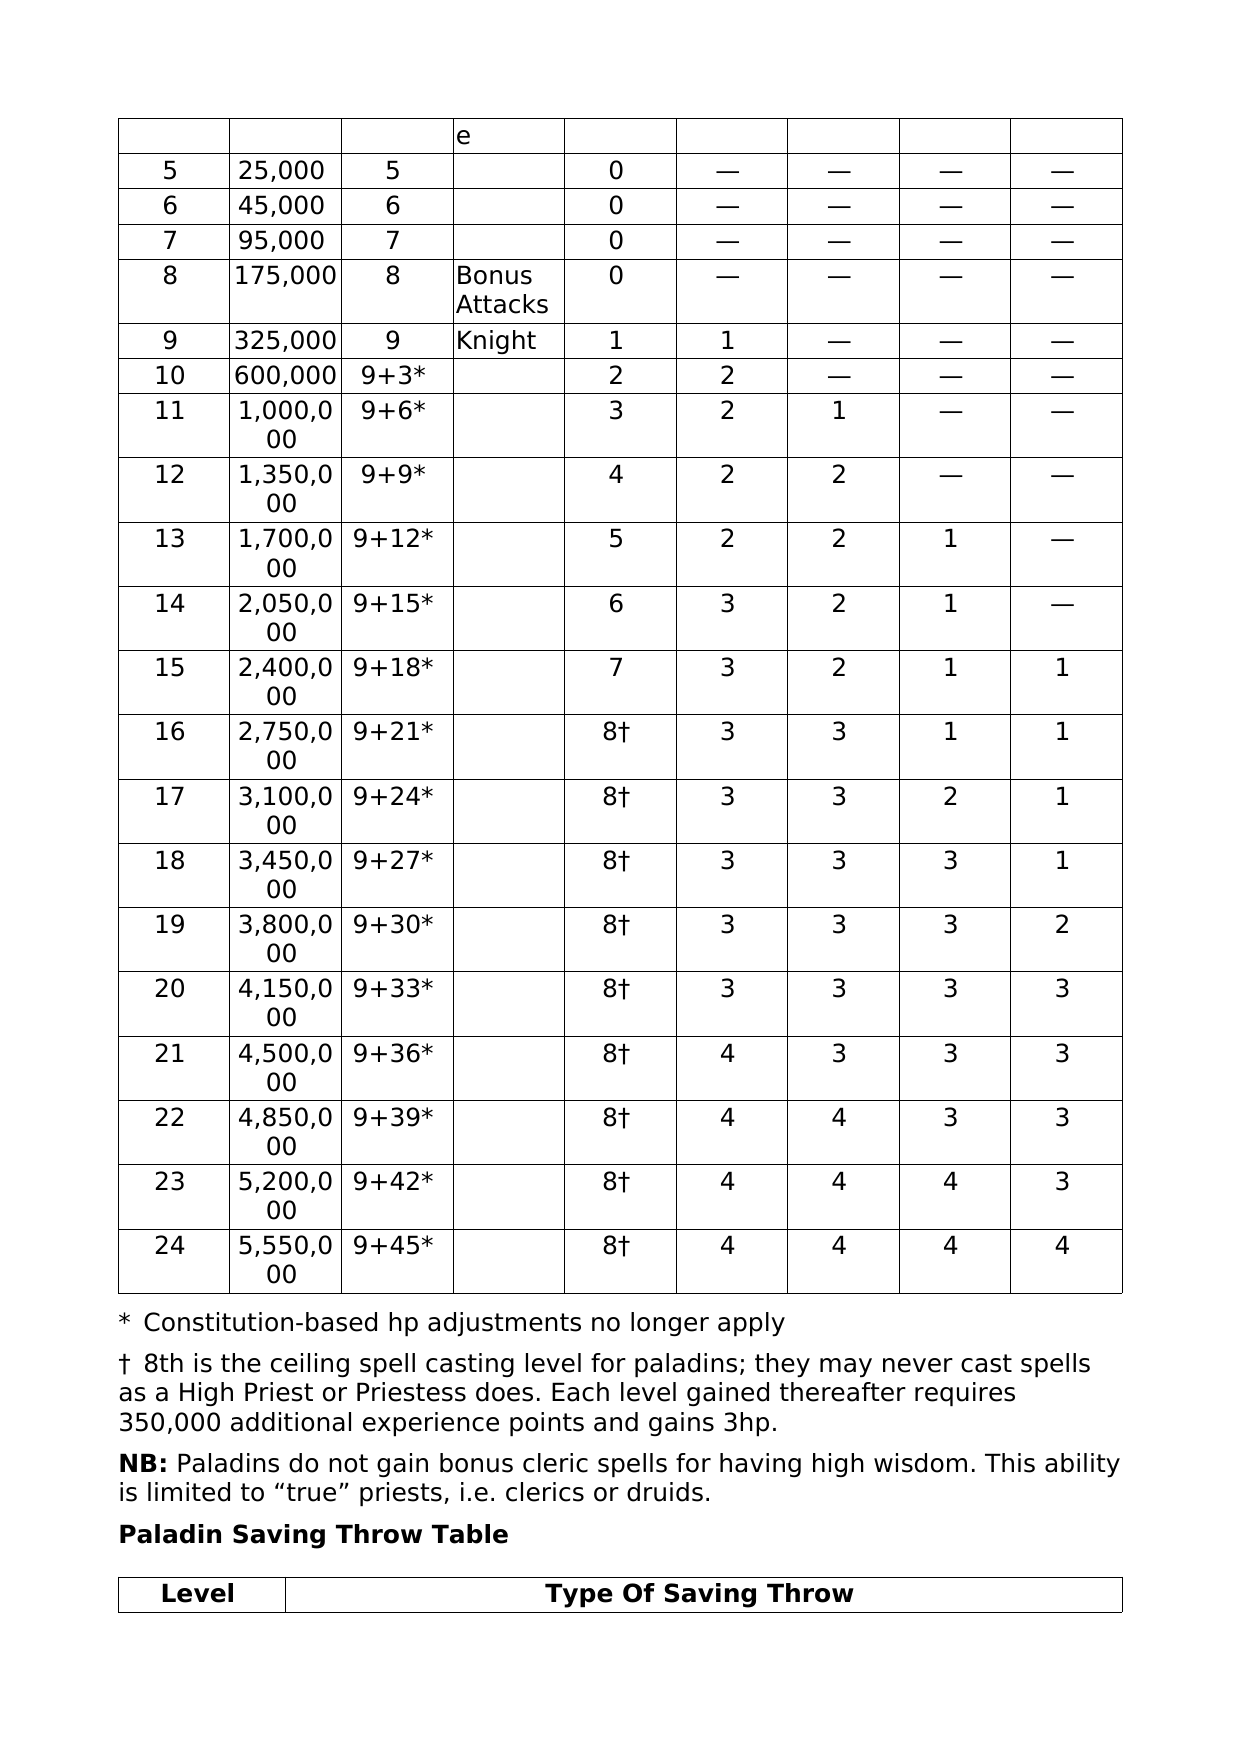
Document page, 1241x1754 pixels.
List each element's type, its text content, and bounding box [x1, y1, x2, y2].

table_cell [454, 1037, 564, 1100]
table_cell 1 [677, 324, 787, 358]
table_cell 8† [565, 1165, 676, 1228]
table_cell 0 [565, 189, 676, 223]
table_cell Bonus Attacks [454, 260, 564, 323]
table_cell 3 [677, 715, 787, 779]
table_cell 2,400,000 [230, 651, 341, 714]
table_cell 4 [788, 1101, 899, 1164]
table_cell 3 [1011, 1037, 1122, 1100]
table_cell 6 [119, 189, 229, 223]
table_cell — [788, 225, 899, 258]
table_cell 3 [900, 844, 1010, 907]
table_cell — [788, 189, 899, 223]
table_cell 4 [677, 1037, 787, 1100]
table_cell 3 [788, 844, 899, 907]
table_cell 6 [342, 189, 453, 223]
table_cell 2,050,000 [230, 587, 341, 650]
table_cell 95,000 [230, 225, 341, 258]
table_cell — [900, 324, 1010, 358]
table_cell 4,850,000 [230, 1101, 341, 1164]
table_cell 1 [1011, 844, 1122, 907]
table_cell 2 [788, 523, 899, 586]
table_cell 8† [565, 1101, 676, 1164]
table_cell 24 [119, 1230, 229, 1293]
table_cell — [677, 189, 787, 223]
table_cell 1 [565, 324, 676, 358]
table_cell 325,000 [230, 324, 341, 358]
table_cell 1 [900, 523, 1010, 586]
table_cell [900, 119, 1010, 153]
table_cell 3 [677, 587, 787, 650]
table_cell 7 [565, 651, 676, 714]
table_cell 3 [788, 780, 899, 843]
table_cell 3 [565, 394, 676, 457]
text NB: Paladins do not gain bonus cleric spells for having high wisdom. This ability is limited to “true” priests, i.e. clerics or druids. [118, 1449, 1122, 1508]
table_cell [454, 1101, 564, 1164]
table_cell — [1011, 225, 1122, 258]
table_cell 2 [677, 359, 787, 393]
table_cell 2 [677, 458, 787, 522]
table_cell 7 [119, 225, 229, 258]
table_cell — [1011, 359, 1122, 393]
table_cell 3 [900, 1101, 1010, 1164]
table_cell 1 [1011, 780, 1122, 843]
text * Constitution-based hp adjustments no longer apply [118, 1308, 1122, 1337]
table_cell 19 [119, 908, 229, 971]
table_cell 2 [1011, 908, 1122, 971]
table_cell 5 [342, 154, 453, 188]
table_cell 4 [677, 1165, 787, 1228]
table_header Level [119, 1578, 285, 1612]
table_cell [119, 119, 229, 153]
table_cell 4 [788, 1165, 899, 1228]
table_cell 17 [119, 780, 229, 843]
table_cell 3,800,000 [230, 908, 341, 971]
table_cell 9+42* [342, 1165, 453, 1228]
table_cell 7 [342, 225, 453, 258]
table_cell [788, 119, 899, 153]
table_cell 8† [565, 715, 676, 779]
table_cell 5,550,000 [230, 1230, 341, 1293]
table_cell [454, 908, 564, 971]
table_cell [454, 1230, 564, 1293]
table_cell 3,450,000 [230, 844, 341, 907]
table_cell 3 [788, 715, 899, 779]
table_cell 1,350,000 [230, 458, 341, 522]
table_cell 8 [119, 260, 229, 323]
table_cell [454, 651, 564, 714]
table_cell — [900, 394, 1010, 457]
table_cell [454, 715, 564, 779]
table_cell 9+3* [342, 359, 453, 393]
table_cell 3 [788, 908, 899, 971]
table_cell 9+15* [342, 587, 453, 650]
table_cell 9+18* [342, 651, 453, 714]
table_cell 23 [119, 1165, 229, 1228]
table_cell 8† [565, 908, 676, 971]
table_cell 5 [119, 154, 229, 188]
table_cell [454, 972, 564, 1036]
table_cell — [677, 225, 787, 258]
table_cell [454, 225, 564, 258]
table_cell 2 [788, 458, 899, 522]
table_cell [454, 394, 564, 457]
table_cell 600,000 [230, 359, 341, 393]
table_cell [454, 154, 564, 188]
text † 8th is the ceiling spell casting level for paladins; they may never cast spells as a High Priest or Priestess does. Each level gained thereafter requires 350,000 additional experience points and gains 3hp. [118, 1349, 1122, 1437]
table_cell 3 [900, 1037, 1010, 1100]
table_cell 4 [565, 458, 676, 522]
table_cell — [788, 260, 899, 323]
table_cell 1 [900, 715, 1010, 779]
table_cell [565, 119, 676, 153]
table_header Type Of Saving Throw [286, 1578, 1122, 1612]
table_cell 1,700,000 [230, 523, 341, 586]
table_cell 0 [565, 154, 676, 188]
table_cell 4 [677, 1230, 787, 1293]
table_cell — [677, 154, 787, 188]
table_cell 21 [119, 1037, 229, 1100]
table_cell 5,200,000 [230, 1165, 341, 1228]
table_cell [454, 844, 564, 907]
table_cell 9+6* [342, 394, 453, 457]
table_cell 4 [900, 1230, 1010, 1293]
table_cell 15 [119, 651, 229, 714]
table_cell 2 [677, 394, 787, 457]
table_cell 22 [119, 1101, 229, 1164]
table_cell 1 [1011, 651, 1122, 714]
table_cell Knight [454, 324, 564, 358]
table_cell — [788, 154, 899, 188]
table_cell 1 [900, 651, 1010, 714]
table_cell 2 [788, 587, 899, 650]
table_cell — [788, 324, 899, 358]
table_cell [677, 119, 787, 153]
table_cell 3,100,000 [230, 780, 341, 843]
table_cell 3 [788, 972, 899, 1036]
table_cell 8† [565, 1230, 676, 1293]
table_cell 3 [788, 1037, 899, 1100]
table_cell 2 [788, 651, 899, 714]
table_cell 5 [565, 523, 676, 586]
table_cell 4 [900, 1165, 1010, 1228]
table_cell 9+9* [342, 458, 453, 522]
table_cell 20 [119, 972, 229, 1036]
table_cell 4 [788, 1230, 899, 1293]
table_cell 14 [119, 587, 229, 650]
table_cell 8† [565, 1037, 676, 1100]
table_cell 3 [677, 651, 787, 714]
table_cell 8† [565, 972, 676, 1036]
table_cell 9+21* [342, 715, 453, 779]
table_cell — [1011, 154, 1122, 188]
table_cell — [788, 359, 899, 393]
table_cell [342, 119, 453, 153]
table_cell 3 [677, 908, 787, 971]
table_cell [230, 119, 341, 153]
table_cell 2,750,000 [230, 715, 341, 779]
table_cell 13 [119, 523, 229, 586]
table_cell 4,500,000 [230, 1037, 341, 1100]
table_cell [454, 780, 564, 843]
table_cell 8† [565, 844, 676, 907]
table_cell 9+33* [342, 972, 453, 1036]
table_cell — [900, 189, 1010, 223]
table_cell 0 [565, 225, 676, 258]
table_cell 11 [119, 394, 229, 457]
table_cell 8† [565, 780, 676, 843]
table_cell 3 [1011, 1101, 1122, 1164]
table_cell 9+30* [342, 908, 453, 971]
table_cell 18 [119, 844, 229, 907]
table_cell 3 [677, 972, 787, 1036]
table_cell — [1011, 324, 1122, 358]
table_cell — [900, 225, 1010, 258]
table_cell 25,000 [230, 154, 341, 188]
table_cell [454, 1165, 564, 1228]
table_cell — [900, 359, 1010, 393]
table_cell 1 [788, 394, 899, 457]
table_cell 4,150,000 [230, 972, 341, 1036]
table_cell [454, 523, 564, 586]
table_cell — [1011, 260, 1122, 323]
table_cell 3 [677, 844, 787, 907]
table_cell 9+45* [342, 1230, 453, 1293]
table_cell 3 [900, 908, 1010, 971]
table_cell e [454, 119, 564, 153]
table_cell — [1011, 394, 1122, 457]
table_cell — [900, 154, 1010, 188]
table_cell — [900, 260, 1010, 323]
table_cell — [900, 458, 1010, 522]
table_cell 12 [119, 458, 229, 522]
table_cell [1011, 119, 1122, 153]
table_cell [454, 189, 564, 223]
table_cell 1 [1011, 715, 1122, 779]
table_cell 4 [1011, 1230, 1122, 1293]
table_cell 45,000 [230, 189, 341, 223]
table_cell 3 [1011, 1165, 1122, 1228]
table_cell 9 [119, 324, 229, 358]
table_cell 1,000,000 [230, 394, 341, 457]
table_cell 1 [900, 587, 1010, 650]
table_cell — [1011, 189, 1122, 223]
table_cell 9+24* [342, 780, 453, 843]
table_cell 2 [565, 359, 676, 393]
table_cell 9+39* [342, 1101, 453, 1164]
table_cell 3 [900, 972, 1010, 1036]
table_cell 9 [342, 324, 453, 358]
table_cell 2 [677, 523, 787, 586]
table_cell 4 [677, 1101, 787, 1164]
table_cell 3 [677, 780, 787, 843]
table_cell — [1011, 523, 1122, 586]
table_cell 9+27* [342, 844, 453, 907]
table_cell — [677, 260, 787, 323]
table_cell 9+12* [342, 523, 453, 586]
table_cell [454, 587, 564, 650]
table_cell 2 [900, 780, 1010, 843]
table_cell 0 [565, 260, 676, 323]
table_cell 16 [119, 715, 229, 779]
table_cell — [1011, 458, 1122, 522]
table_cell 10 [119, 359, 229, 393]
table_cell [454, 458, 564, 522]
text Paladin Saving Throw Table [118, 1520, 1122, 1549]
table_cell — [1011, 587, 1122, 650]
table_cell 3 [1011, 972, 1122, 1036]
table_cell 6 [565, 587, 676, 650]
table_cell 8 [342, 260, 453, 323]
table_cell 175,000 [230, 260, 341, 323]
table_cell [454, 359, 564, 393]
table_cell 9+36* [342, 1037, 453, 1100]
